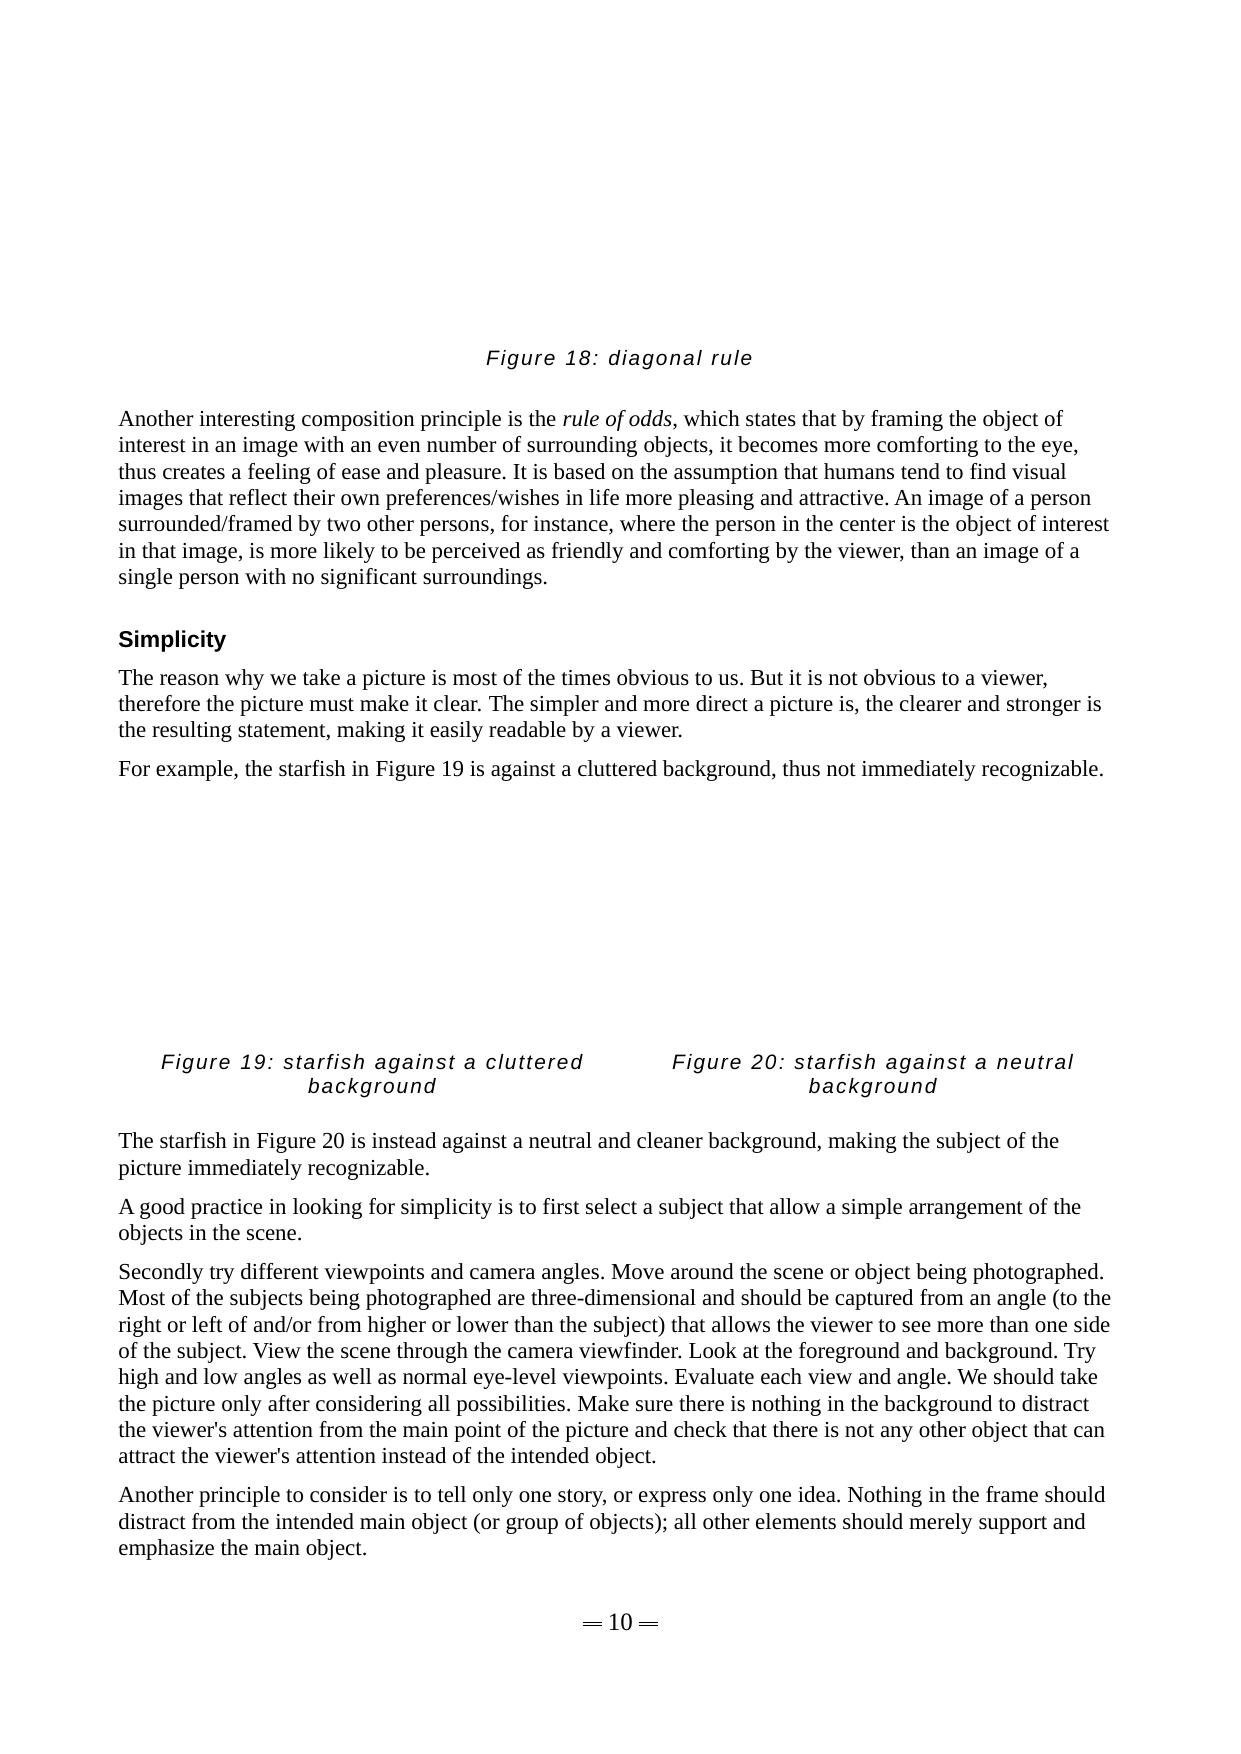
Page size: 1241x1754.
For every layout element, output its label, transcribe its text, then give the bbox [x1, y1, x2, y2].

text For example, the starfish in Figure 19 is against a cluttered background, thus not immediately recognizable. The starfish in Figure 20 is instead against a neutral and cleaner background, making the subject of the picture immediately recognizable. [118, 755, 1122, 1180]
text Secondly try different viewpoints and camera angles. Move around the scene or object being photographed. Most of the subjects being photographed are three-dimensional and should be captured from an angle (to the right or left of and/or from higher or lower than the subject) that allows the viewer to see more than one side of the subject. View the scene through the camera viewfinder. Look at the foreground and background. Try high and low angles as well as normal eye-level viewpoints. Evaluate each view and angle. We should take the picture only after considering all possibilities. Make sure there is nothing in the background to distract the viewer's attention from the main point of the picture and check that there is not any other object that can attract the viewer's attention instead of the intended object. [118, 1258, 1122, 1469]
text A good practice in looking for simplicity is to first select a subject that allow a simple arrangement of the objects in the scene. [118, 1193, 1122, 1246]
text Another interesting composition principle is the rule of odds, which states that by framing the object of interest in an image with an even number of surrounding objects, it becomes more comforting to the eye, thus creates a feeling of ease and pleasure. It is based on the assumption that humans tend to find visual images that reflect their own preferences/wishes in life more pleasing and attractive. An image of a person surrounded/framed by two other persons, for instance, where the person in the center is the object of interest in that image, is more likely to be perceived as friendly and comforting by the viewer, than an image of a single person with no significant surroundings. [118, 118, 1122, 589]
text Another principle to consider is to tell only one story, or express only one idea. Nothing in the frame should distract from the intended main object (or group of objects); all other elements should merely support and emphasize the main object. [118, 1481, 1122, 1560]
text The reason why we take a picture is most of the times obvious to us. But it is not obvious to a viewer, therefore the picture must make it clear. The simpler and more direct a picture is, the clearer and stronger is the resulting statement, making it easily readable by a viewer. [118, 664, 1122, 743]
text Figure 20: starfish against a neutral background [626, 819, 1121, 1097]
text Figure 18: diagonal rule [308, 149, 933, 369]
subtitle Simplicity [118, 626, 1122, 652]
text Figure 19: starfish against a cluttered background [119, 819, 626, 1098]
